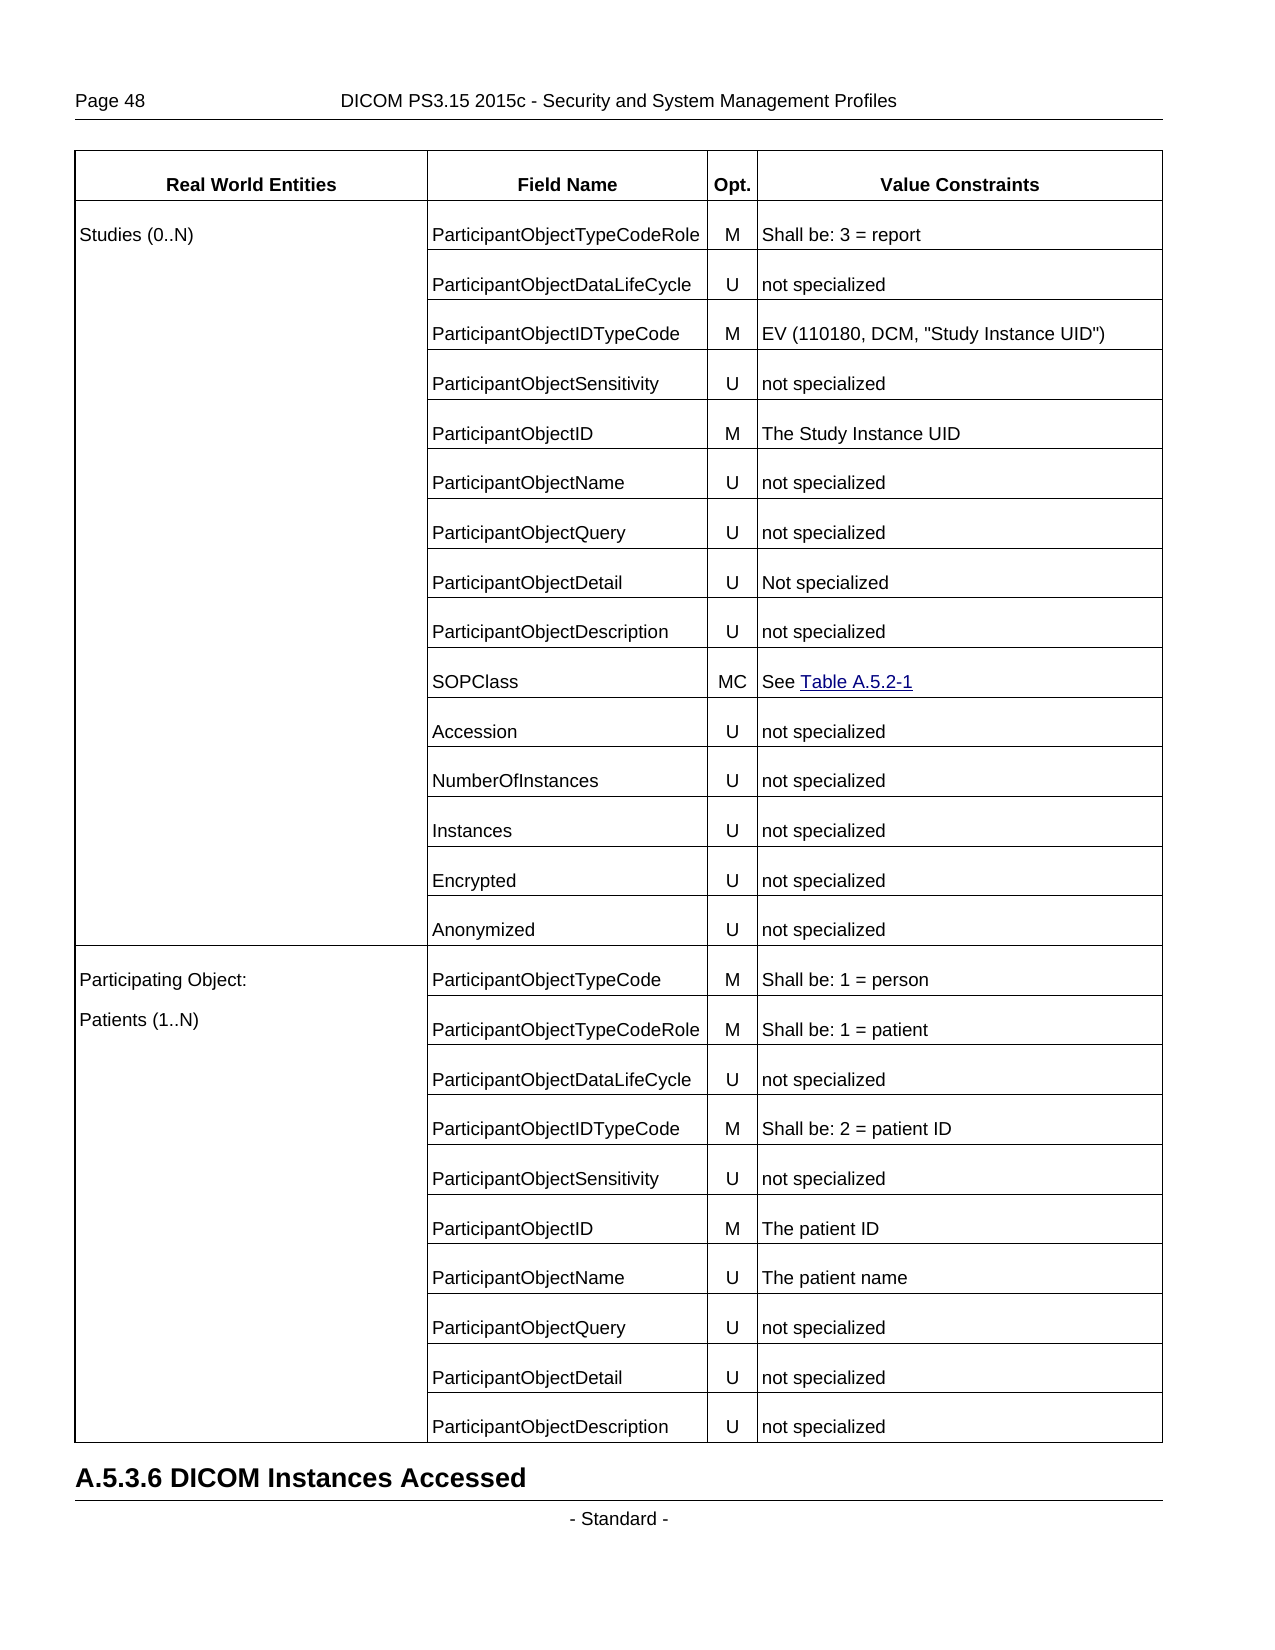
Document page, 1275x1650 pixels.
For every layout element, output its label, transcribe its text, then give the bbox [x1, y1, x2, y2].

table_cell ParticipantObjectQuery [428, 499, 707, 547]
table_cell Shall be: 2 = patient ID [758, 1095, 1162, 1144]
table_cell U [708, 250, 757, 299]
table_cell The Study Instance UID [758, 400, 1162, 448]
table_cell ParticipantObjectDataLifeCycle [428, 250, 707, 299]
table_cell Participating Object: Patients (1..N) [76, 946, 427, 1442]
table_cell not specialized [758, 250, 1162, 299]
table_cell M [708, 946, 757, 995]
table_cell not specialized [758, 698, 1162, 746]
table_cell ParticipantObjectName [428, 449, 707, 498]
table_cell Instances [428, 797, 707, 846]
table_cell Accession [428, 698, 707, 746]
table_cell M [708, 300, 757, 349]
table_cell ParticipantObjectDescription [428, 1393, 707, 1442]
table_cell ParticipantObjectDetail [428, 1344, 707, 1392]
table_cell NumberOfInstances [428, 747, 707, 796]
table_cell not specialized [758, 499, 1162, 547]
table_cell ParticipantObjectDataLifeCycle [428, 1045, 707, 1094]
table_cell Studies (0..N) [76, 201, 427, 945]
table_cell ParticipantObjectTypeCodeRole [428, 201, 707, 249]
table_cell ParticipantObjectID [428, 1195, 707, 1243]
table_cell not specialized [758, 350, 1162, 398]
table_cell U [708, 549, 757, 597]
table_cell not specialized [758, 797, 1162, 846]
table_cell U [708, 747, 757, 796]
table_cell MC [708, 648, 757, 697]
table_cell Not specialized [758, 549, 1162, 597]
table_cell U [708, 499, 757, 547]
table_cell M [708, 1095, 757, 1144]
table_cell U [708, 1393, 757, 1442]
table_cell U [708, 598, 757, 647]
table_cell not specialized [758, 449, 1162, 498]
table_cell U [708, 1294, 757, 1342]
table_cell The patient ID [758, 1195, 1162, 1243]
table_cell ParticipantObjectSensitivity [428, 350, 707, 398]
table_cell The patient name [758, 1244, 1162, 1293]
table_cell not specialized [758, 747, 1162, 796]
table_cell EV (110180, DCM, "Study Instance UID") [758, 300, 1162, 349]
table_cell U [708, 797, 757, 846]
table_cell U [708, 449, 757, 498]
table_cell ParticipantObjectSensitivity [428, 1145, 707, 1193]
table_cell U [708, 350, 757, 398]
table_cell ParticipantObjectIDTypeCode [428, 1095, 707, 1144]
table_cell ParticipantObjectQuery [428, 1294, 707, 1342]
table_cell not specialized [758, 598, 1162, 647]
table_cell not specialized [758, 1294, 1162, 1342]
table_cell ParticipantObjectIDTypeCode [428, 300, 707, 349]
table_cell U [708, 896, 757, 945]
table_cell Encrypted [428, 847, 707, 895]
table_cell M [708, 400, 757, 448]
table_header Opt. [708, 151, 757, 200]
table_cell SOPClass [428, 648, 707, 697]
table_cell ParticipantObjectDescription [428, 598, 707, 647]
table_cell ParticipantObjectDetail [428, 549, 707, 597]
table_cell M [708, 1195, 757, 1243]
table_cell M [708, 996, 757, 1044]
table_cell ParticipantObjectID [428, 400, 707, 448]
table_cell U [708, 847, 757, 895]
table_cell Shall be: 1 = person [758, 946, 1162, 995]
table_cell Shall be: 3 = report [758, 201, 1162, 249]
table_cell not specialized [758, 896, 1162, 945]
table_cell ParticipantObjectName [428, 1244, 707, 1293]
table_cell ParticipantObjectTypeCode [428, 946, 707, 995]
table_cell Anonymized [428, 896, 707, 945]
table_header Value Constraints [758, 151, 1162, 200]
table_cell Shall be: 1 = patient [758, 996, 1162, 1044]
table_cell U [708, 1145, 757, 1193]
table_cell not specialized [758, 1344, 1162, 1392]
table_cell not specialized [758, 1393, 1162, 1442]
table_header Field Name [428, 151, 707, 200]
table_cell M [708, 201, 757, 249]
table_cell not specialized [758, 847, 1162, 895]
table_cell U [708, 698, 757, 746]
text A.5.3.6 DICOM Instances Accessed [75, 1462, 1162, 1493]
table_cell not specialized [758, 1045, 1162, 1094]
table_header Real World Entities [76, 151, 427, 200]
table_cell U [708, 1045, 757, 1094]
table_cell U [708, 1244, 757, 1293]
table_cell See Table A.5.2-1 [758, 648, 1162, 697]
table_cell not specialized [758, 1145, 1162, 1193]
table_cell ParticipantObjectTypeCodeRole [428, 996, 707, 1044]
table_cell U [708, 1344, 757, 1392]
